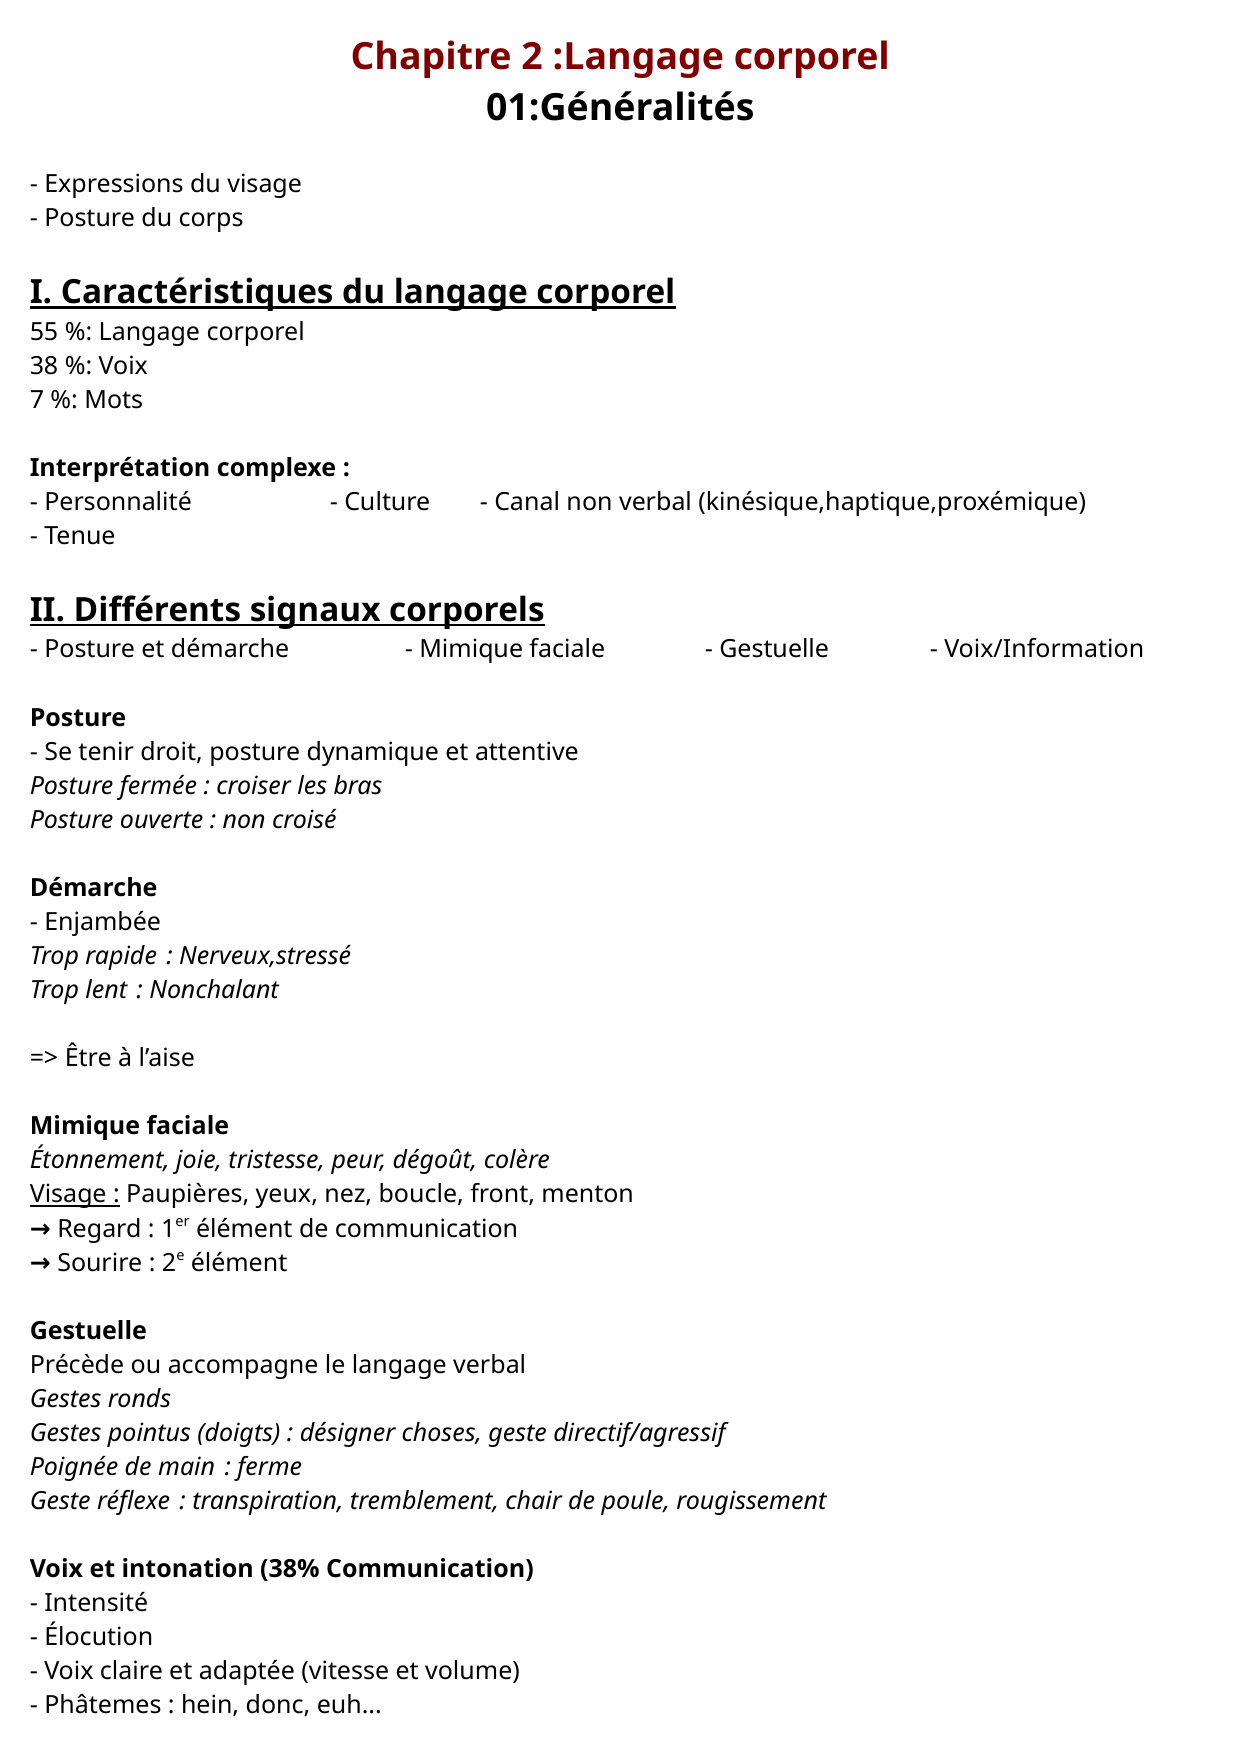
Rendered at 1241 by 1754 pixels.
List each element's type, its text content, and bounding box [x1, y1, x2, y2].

text Gestes ronds [29, 1381, 1211, 1414]
text - Phâtemes : hein, donc, euh... [29, 1687, 1211, 1721]
text II. Différents signaux corporels [29, 586, 1211, 631]
text Gestes pointus (doigts) : désigner choses, geste directif/agressif [29, 1414, 1211, 1449]
text Posture fermée : croiser les bras [29, 767, 1211, 801]
text Poignée de main : ferme [29, 1449, 1211, 1483]
text Gestuelle [29, 1312, 1211, 1346]
text - Enjambée [29, 904, 1211, 938]
text - Se tenir droit, posture dynamique et attentive [29, 733, 1211, 767]
text Précède ou accompagne le langage verbal [29, 1346, 1211, 1381]
text - Élocution [29, 1619, 1211, 1653]
text Démarche [29, 869, 1211, 904]
text → Sourire : 2e élément [29, 1244, 1211, 1278]
text Voix et intonation (38% Communication) [29, 1551, 1211, 1585]
text => Être à l’aise [29, 1040, 1211, 1074]
text - Intensité [29, 1585, 1211, 1619]
text Geste réflexe : transpiration, tremblement, chair de poule, rougissement [29, 1483, 1211, 1517]
text 55 %: Langage corporel [29, 313, 1211, 347]
text - Expressions du visage [29, 166, 1211, 200]
text Trop rapide : Nerveux,stressé [29, 938, 1211, 972]
text Interprétation complexe : [29, 449, 1211, 483]
text Posture [29, 699, 1211, 733]
text - Posture du corps [29, 200, 1211, 234]
text - Posture et démarche - Mimique faciale - Gestuelle - Voix/Information [29, 631, 1211, 665]
text → Regard : 1er élément de communication [29, 1210, 1211, 1244]
text I. Caractéristiques du langage corporel [29, 268, 1211, 313]
text - Voix claire et adaptée (vitesse et volume) [29, 1653, 1211, 1687]
text Visage : Paupières, yeux, nez, boucle, front, menton [29, 1176, 1211, 1210]
text - Tenue [29, 518, 1211, 552]
text Posture ouverte : non croisé [29, 801, 1211, 836]
text Étonnement, joie, tristesse, peur, dégoût, colère [29, 1142, 1211, 1176]
text Chapitre 2 :Langage corporel [29, 29, 1211, 81]
text 01:Généralités [29, 81, 1211, 132]
text Trop lent : Nonchalant [29, 972, 1211, 1006]
text - Personnalité - Culture - Canal non verbal (kinésique,haptique,proxémique) [29, 483, 1211, 518]
text 7 %: Mots [29, 381, 1211, 415]
text Mimique faciale [29, 1108, 1211, 1142]
text 38 %: Voix [29, 347, 1211, 381]
